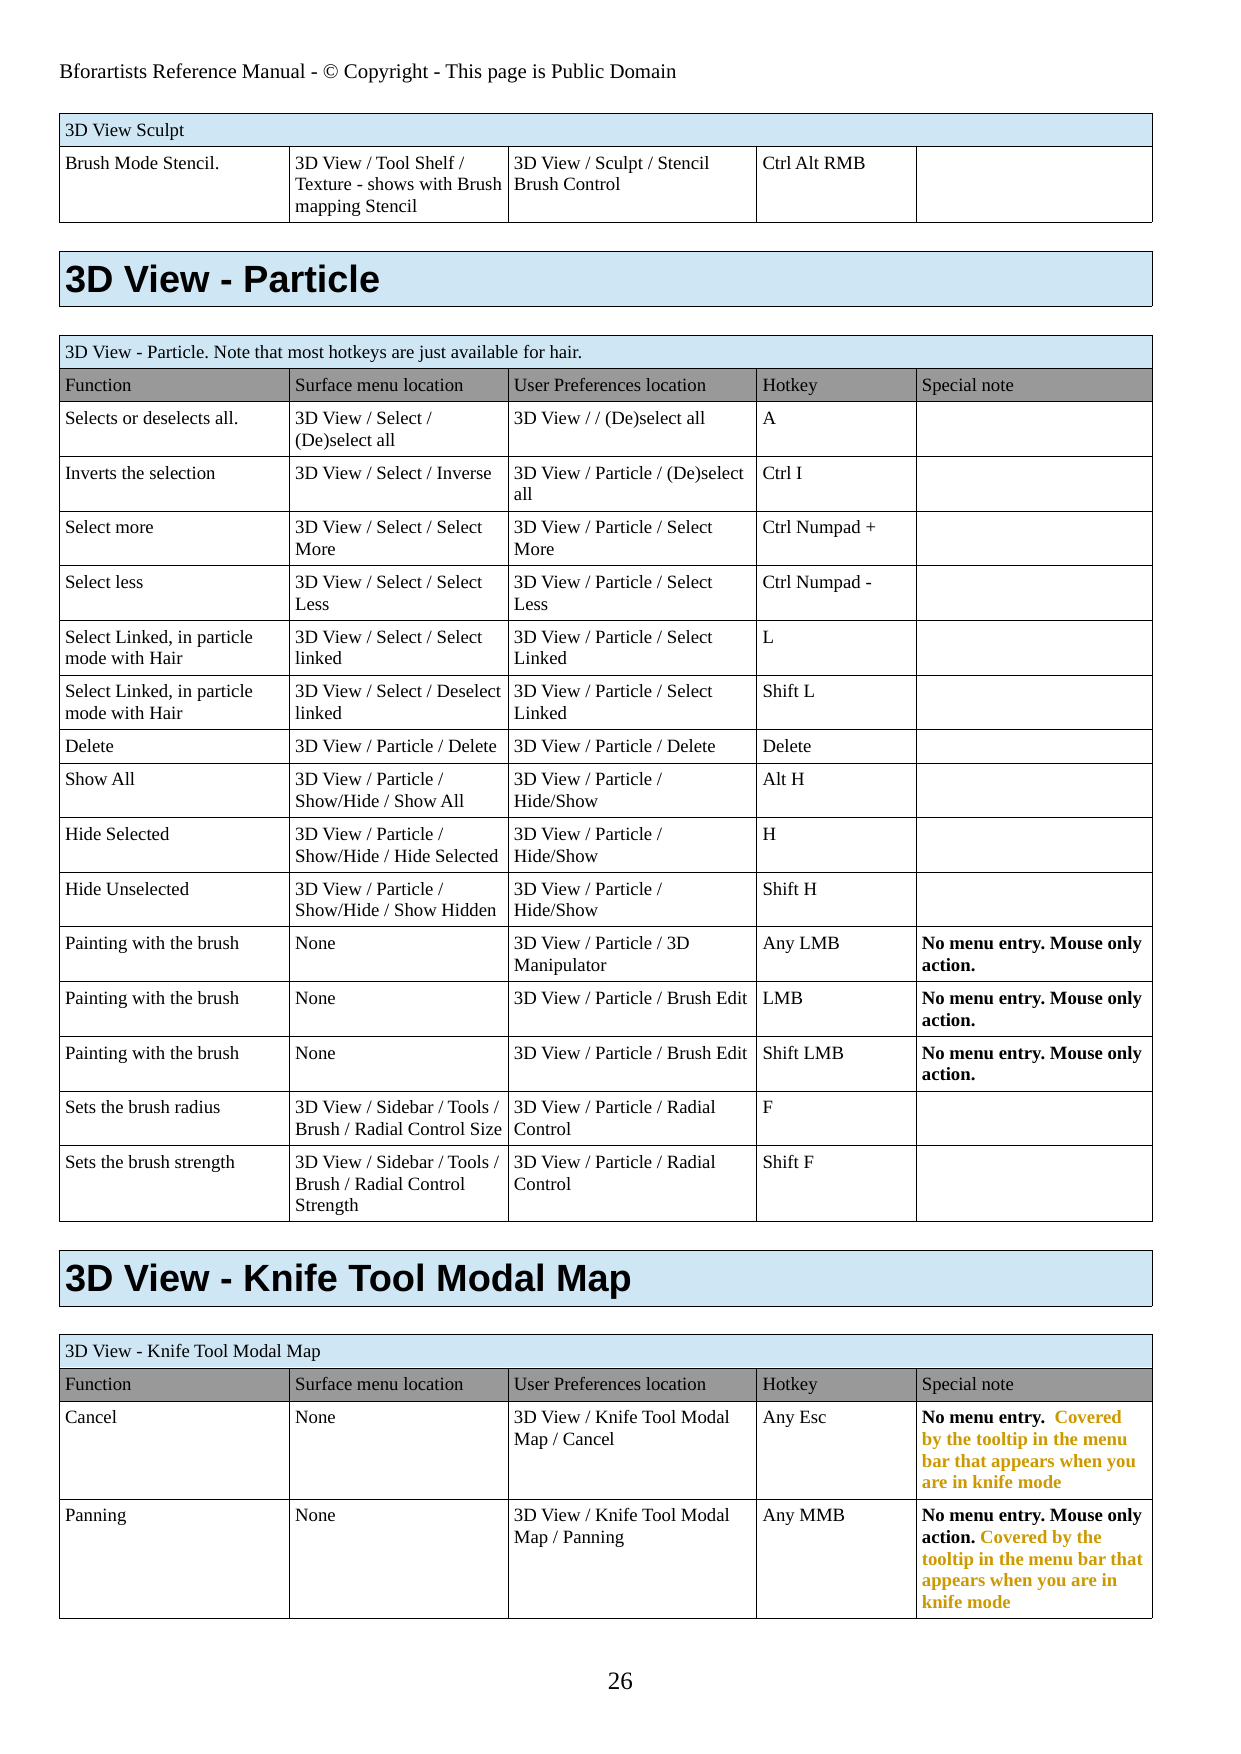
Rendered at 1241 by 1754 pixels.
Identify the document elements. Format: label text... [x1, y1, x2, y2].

table_header 3D View - Knife Tool Modal Map [60, 1335, 1152, 1367]
table_cell None [290, 1402, 508, 1498]
table_cell H [757, 818, 916, 872]
table_cell No menu entry. Mouse only action. [917, 927, 1152, 981]
table_cell Hide Unselected [60, 873, 289, 926]
table_cell Select Linked, in particle mode with Hair [60, 621, 289, 674]
table_cell Select more [60, 512, 289, 565]
table_cell 3D View / Sculpt / Stencil Brush Control [509, 147, 756, 222]
table_cell 3D View / Particle / Show/Hide / Show All [290, 764, 508, 817]
table_cell User Preferences location [509, 1369, 756, 1401]
table_cell Panning [60, 1500, 289, 1618]
table_cell 3D View / Particle / Hide/Show [509, 818, 756, 872]
table_cell 3D View / Particle / Radial Control [509, 1092, 756, 1145]
table_cell [917, 512, 1152, 565]
table_cell Show All [60, 764, 289, 817]
table_cell None [290, 982, 508, 1036]
table_cell Painting with the brush [60, 927, 289, 981]
table_cell [917, 1146, 1152, 1221]
table_cell Any MMB [757, 1500, 916, 1618]
table_cell [917, 764, 1152, 817]
table_cell Alt H [757, 764, 916, 817]
table_header 3D View - Particle. Note that most hotkeys are just available for hair. [60, 336, 1152, 368]
table_header 3D View Sculpt [60, 114, 1152, 146]
table_cell 3D View / Particle / Brush Edit [509, 1037, 756, 1091]
table_cell [917, 730, 1152, 762]
table_cell LMB [757, 982, 916, 1036]
table_cell User Preferences location [509, 369, 756, 401]
table_cell 3D View / Particle / (De)select all [509, 457, 756, 511]
table_cell [917, 818, 1152, 872]
table_cell Shift H [757, 873, 916, 926]
table_cell Hotkey [757, 369, 916, 401]
table_cell 3D View / Select / Select linked [290, 621, 508, 674]
table_cell [917, 676, 1152, 729]
table_cell 3D View / Particle / Select Linked [509, 676, 756, 729]
table_cell 3D View / Particle / Select More [509, 512, 756, 565]
table_header 3D View - Particle [60, 252, 1152, 306]
table_cell [917, 1092, 1152, 1145]
table_cell 3D View / Particle / Select Less [509, 566, 756, 620]
table_cell [917, 873, 1152, 926]
table_cell 3D View / Particle / Delete [509, 730, 756, 762]
table_cell Ctrl I [757, 457, 916, 511]
table_cell 3D View / Particle / Hide/Show [509, 873, 756, 926]
table_cell Surface menu location [290, 1369, 508, 1401]
table_cell 3D View / Select / Deselect linked [290, 676, 508, 729]
table_cell 3D View / Particle / 3D Manipulator [509, 927, 756, 981]
table_cell Brush Mode Stencil. [60, 147, 289, 222]
table_cell Inverts the selection [60, 457, 289, 511]
table_cell Function [60, 369, 289, 401]
table_cell Hotkey [757, 1369, 916, 1401]
table_cell Delete [60, 730, 289, 762]
table_cell Any LMB [757, 927, 916, 981]
table_cell No menu entry. Mouse only action. [917, 982, 1152, 1036]
table_cell 3D View / Tool Shelf / Texture - shows with Brush mapping Stencil [290, 147, 508, 222]
table_cell [917, 457, 1152, 511]
table_cell Hide Selected [60, 818, 289, 872]
table_cell 3D View / Select / Select Less [290, 566, 508, 620]
table_cell Shift LMB [757, 1037, 916, 1091]
table_cell None [290, 927, 508, 981]
table_cell Surface menu location [290, 369, 508, 401]
table_cell 3D View / Sidebar / Tools / Brush / Radial Control Size [290, 1092, 508, 1145]
table_cell [917, 566, 1152, 620]
table_cell No menu entry. Mouse only action. [917, 1037, 1152, 1091]
table_cell Delete [757, 730, 916, 762]
table_cell Shift F [757, 1146, 916, 1221]
table_cell 3D View / Particle / Show/Hide / Show Hidden [290, 873, 508, 926]
table_cell [917, 621, 1152, 674]
table_cell 3D View / / (De)select all [509, 402, 756, 456]
table_cell 3D View / Particle / Radial Control [509, 1146, 756, 1221]
table_cell Select less [60, 566, 289, 620]
table_cell Function [60, 1369, 289, 1401]
table_cell L [757, 621, 916, 674]
table_cell Painting with the brush [60, 982, 289, 1036]
table_cell Cancel [60, 1402, 289, 1498]
table_cell 3D View / Knife Tool Modal Map / Panning [509, 1500, 756, 1618]
table_cell 3D View / Particle / Delete [290, 730, 508, 762]
table_cell A [757, 402, 916, 456]
table_cell 3D View / Sidebar / Tools / Brush / Radial Control Strength [290, 1146, 508, 1221]
table_cell 3D View / Particle / Show/Hide / Hide Selected [290, 818, 508, 872]
table_cell No menu entry. Covered by the tooltip in the menu bar that appears when you are in knife mode [917, 1402, 1152, 1498]
table_cell Selects or deselects all. [60, 402, 289, 456]
table_cell 3D View / Select / (De)select all [290, 402, 508, 456]
table_cell 3D View / Select / Inverse [290, 457, 508, 511]
table_cell 3D View / Knife Tool Modal Map / Cancel [509, 1402, 756, 1498]
table_cell Special note [917, 369, 1152, 401]
table_cell Ctrl Numpad + [757, 512, 916, 565]
table_cell None [290, 1500, 508, 1618]
table_cell Shift L [757, 676, 916, 729]
table_cell No menu entry. Mouse only action. Covered by the tooltip in the menu bar that appears when you are in knife mode [917, 1500, 1152, 1618]
table_cell None [290, 1037, 508, 1091]
table_cell Special note [917, 1369, 1152, 1401]
table_cell Any Esc [757, 1402, 916, 1498]
table_cell Select Linked, in particle mode with Hair [60, 676, 289, 729]
table_cell Sets the brush radius [60, 1092, 289, 1145]
table_cell [917, 147, 1152, 222]
table_cell Ctrl Alt RMB [757, 147, 916, 222]
table_cell Ctrl Numpad - [757, 566, 916, 620]
table_cell F [757, 1092, 916, 1145]
table_cell [917, 402, 1152, 456]
table_cell Sets the brush strength [60, 1146, 289, 1221]
table_header 3D View - Knife Tool Modal Map [60, 1251, 1152, 1306]
table_cell 3D View / Particle / Hide/Show [509, 764, 756, 817]
table_cell Painting with the brush [60, 1037, 289, 1091]
table_cell 3D View / Particle / Select Linked [509, 621, 756, 674]
table_cell 3D View / Select / Select More [290, 512, 508, 565]
table_cell 3D View / Particle / Brush Edit [509, 982, 756, 1036]
